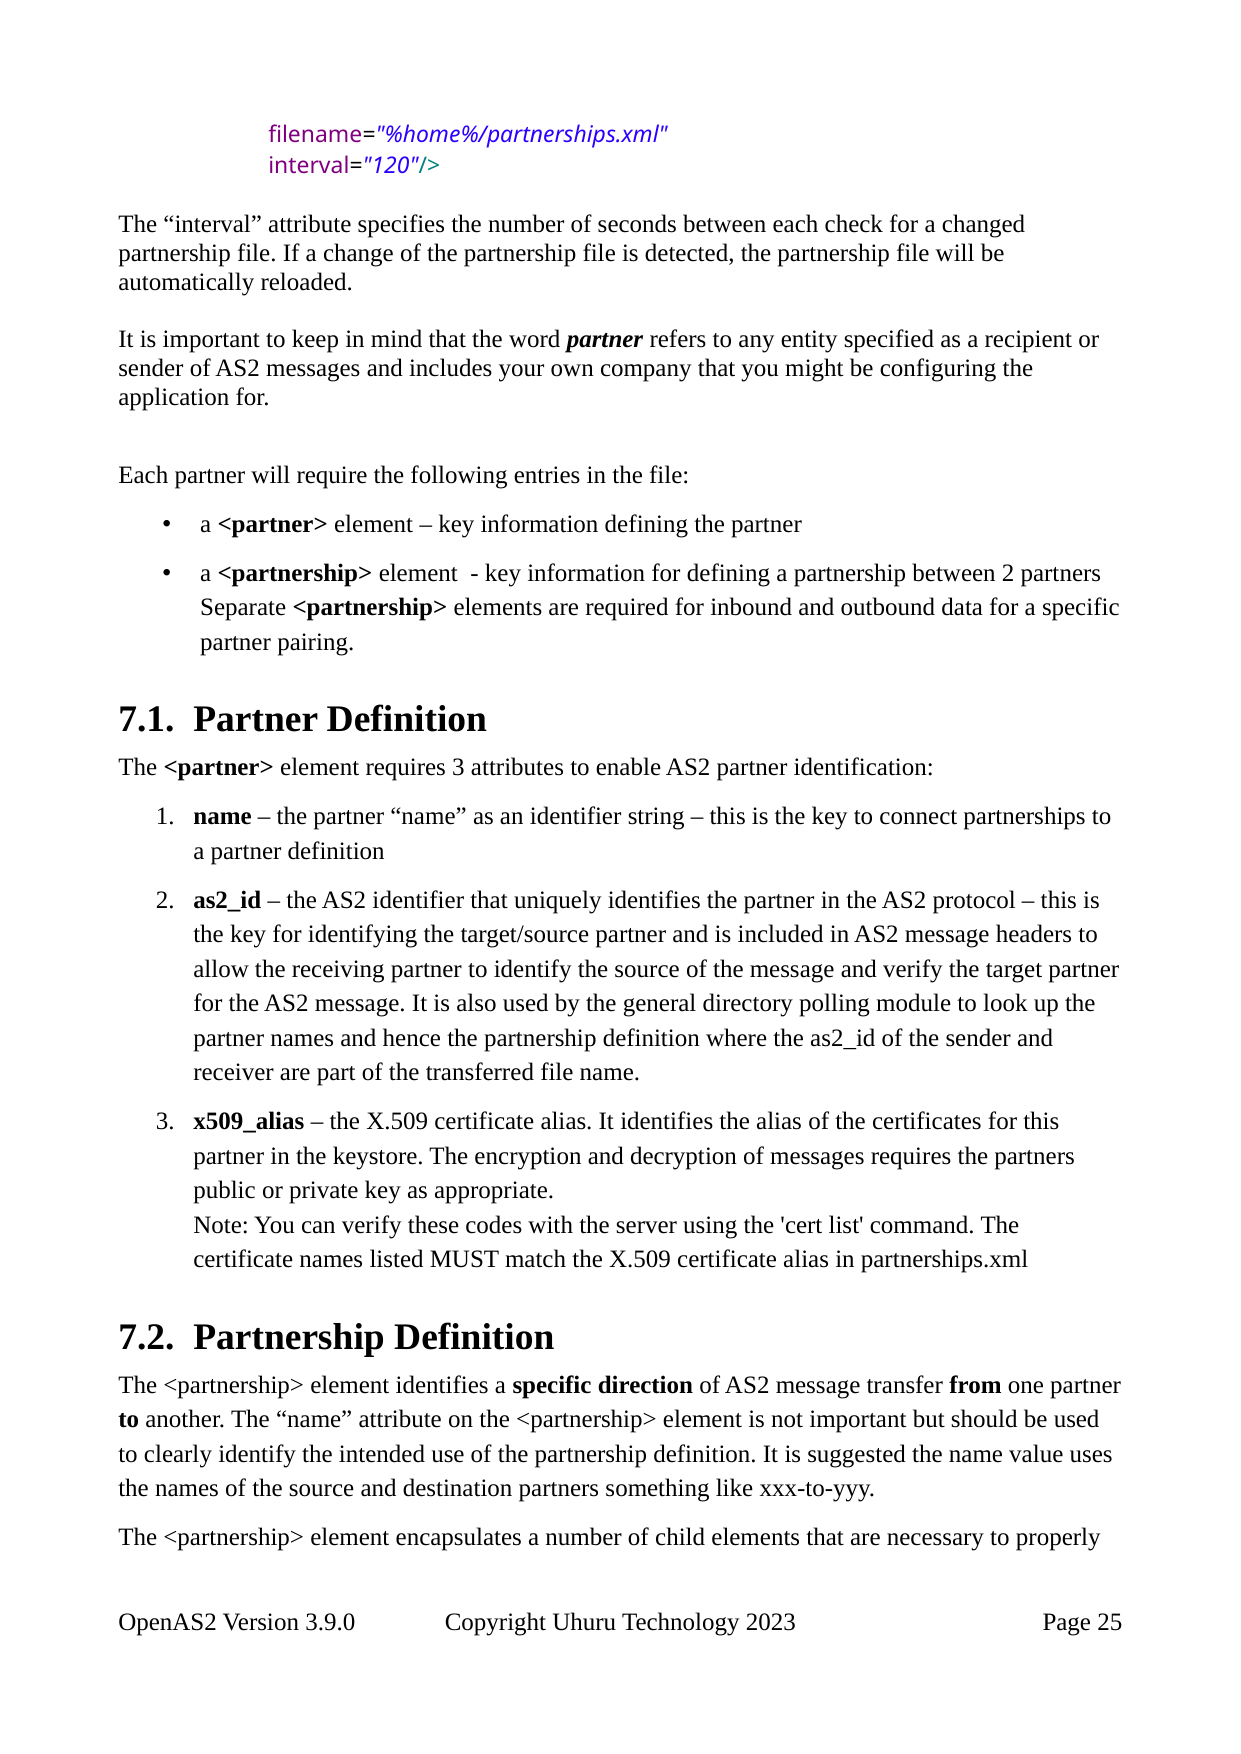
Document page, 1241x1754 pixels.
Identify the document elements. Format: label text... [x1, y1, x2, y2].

subtitle Partner Definition [118, 697, 1122, 740]
list a <partner> element – key information defining the partner [162, 509, 1122, 537]
text interval="120"/> [118, 149, 1122, 181]
text The <partner> element requires 3 attributes to enable AS2 partner identification: [118, 752, 1122, 781]
list name – the partner “name” as an identifier string – this is the key to connect partnerships to a partner definition [156, 801, 1122, 864]
list x509_alias – the X.509 certificate alias. It identifies the alias of the certificates for this partner in the keystore. The encryption and decryption of messages requires the partners public or private key as appropriate. Note: You can verify these codes with the server using the 'cert list' command. The certificate names listed MUST match the X.509 certificate alias in partnerships.xml [156, 1106, 1122, 1273]
text The <partnership> element identifies a specific direction of AS2 message transfer from one partner to another. The “name” attribute on the <partnership> element is not important but should be used to clearly identify the intended use of the partnership definition. It is suggested the name value uses the names of the source and destination partners something like xxx-to-yyy. [118, 1370, 1122, 1502]
text Each partner will require the following entries in the file: [118, 460, 1122, 488]
text The “interval” attribute specifies the number of seconds between each check for a changed partnership file. If a change of the partnership file is detected, the partnership file will be automatically reloaded. [118, 209, 1122, 296]
text filename="%home%/partnerships.xml" [118, 118, 1122, 149]
list as2_id – the AS2 identifier that uniquely identifies the partner in the AS2 protocol – this is the key for identifying the target/source partner and is included in AS2 message headers to allow the receiving partner to identify the source of the message and verify the target partner for the AS2 message. It is also used by the general directory polling module to look up the partner names and hence the partnership definition where the as2_id of the sender and receiver are part of the transferred file name. [156, 885, 1122, 1086]
text The <partnership> element encapsulates a number of child elements that are necessary to properly [118, 1522, 1122, 1551]
text It is important to keep in mind that the word partner refers to any entity specified as a recipient or sender of AS2 messages and includes your own company that you might be configuring the application for. [118, 324, 1122, 411]
list a <partnership> element - key information for defining a partnership between 2 partners Separate <partnership> elements are required for inbound and outbound data for a specific partner pairing. [162, 558, 1122, 656]
subtitle Partnership Definition [118, 1314, 1122, 1357]
